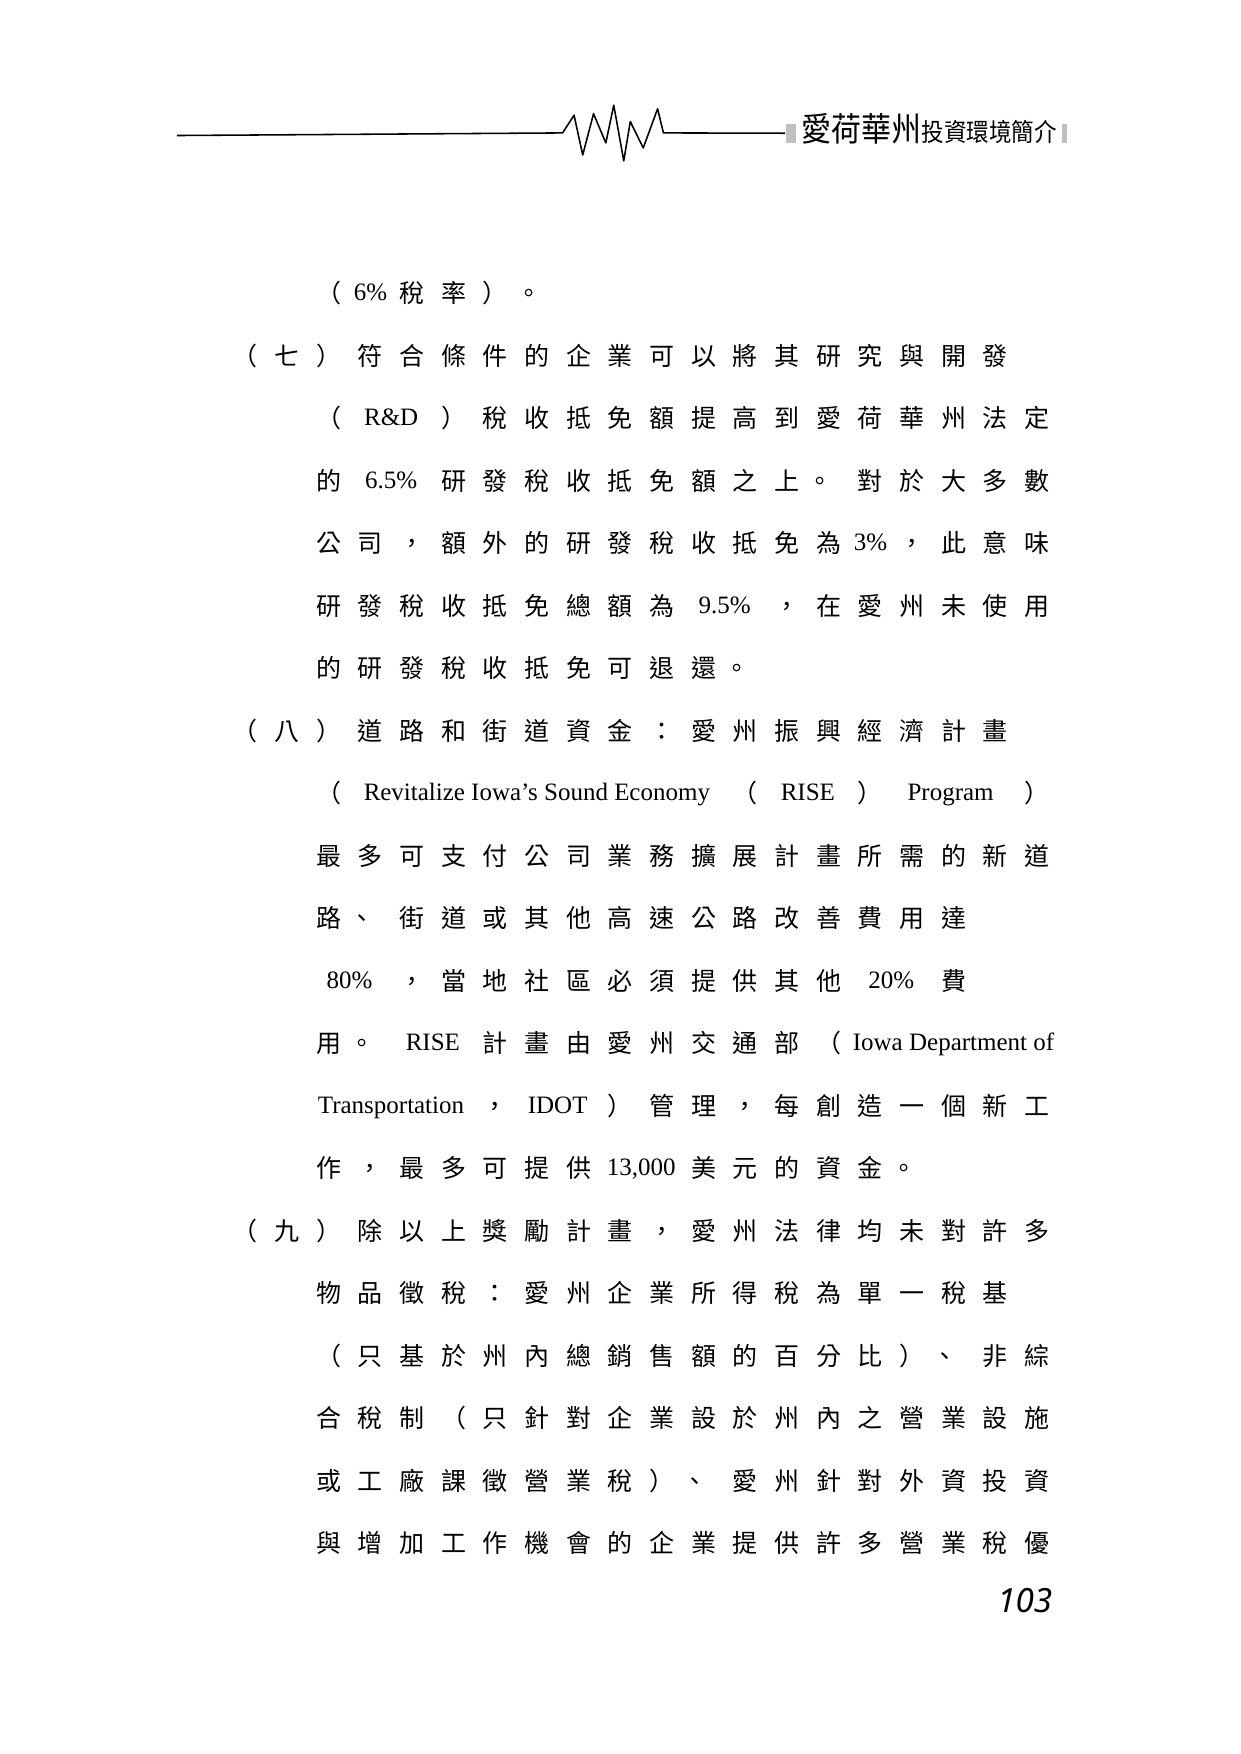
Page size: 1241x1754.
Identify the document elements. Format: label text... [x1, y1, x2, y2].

text （七）符合條件的企業可以將其研究與開發（R&D）稅收抵免額提高到愛荷華州法定的6.5%研發稅收抵免額之上。對於大多數公司，額外的研發稅收抵免為3%，此意味研發稅收抵免總額為9.5%，在愛州未使用的研發稅收抵免可退還。 [207, 313, 1058, 688]
text （九）除以上獎勵計畫，愛州法律均未對許多物品徵稅：愛州企業所得稅為單一稅基（只基於州內總銷售額的百分比）、非綜合稅制（只針對企業設於州內之營業設施或工廠課徵營業稅）、愛州針對外資投資與增加工作機會的企業提供許多營業稅優 [207, 1188, 1058, 1563]
text （6%稅率）。 [207, 250, 1058, 313]
text （八）道路和街道資金：愛州振興經濟計畫（Revitalize Iowa’s Sound Economy（RISE）Program ）最多可支付公司業務擴展計畫所需的新道路、街道或其他高速公路改善費用達80%，當地社區必須提供其他20%費用。RISE計畫由愛州交通部（Iowa Department of Transportation，IDOT）管理，每創造一個新工作，最多可提供13,000美元的資金。 [207, 688, 1058, 1188]
